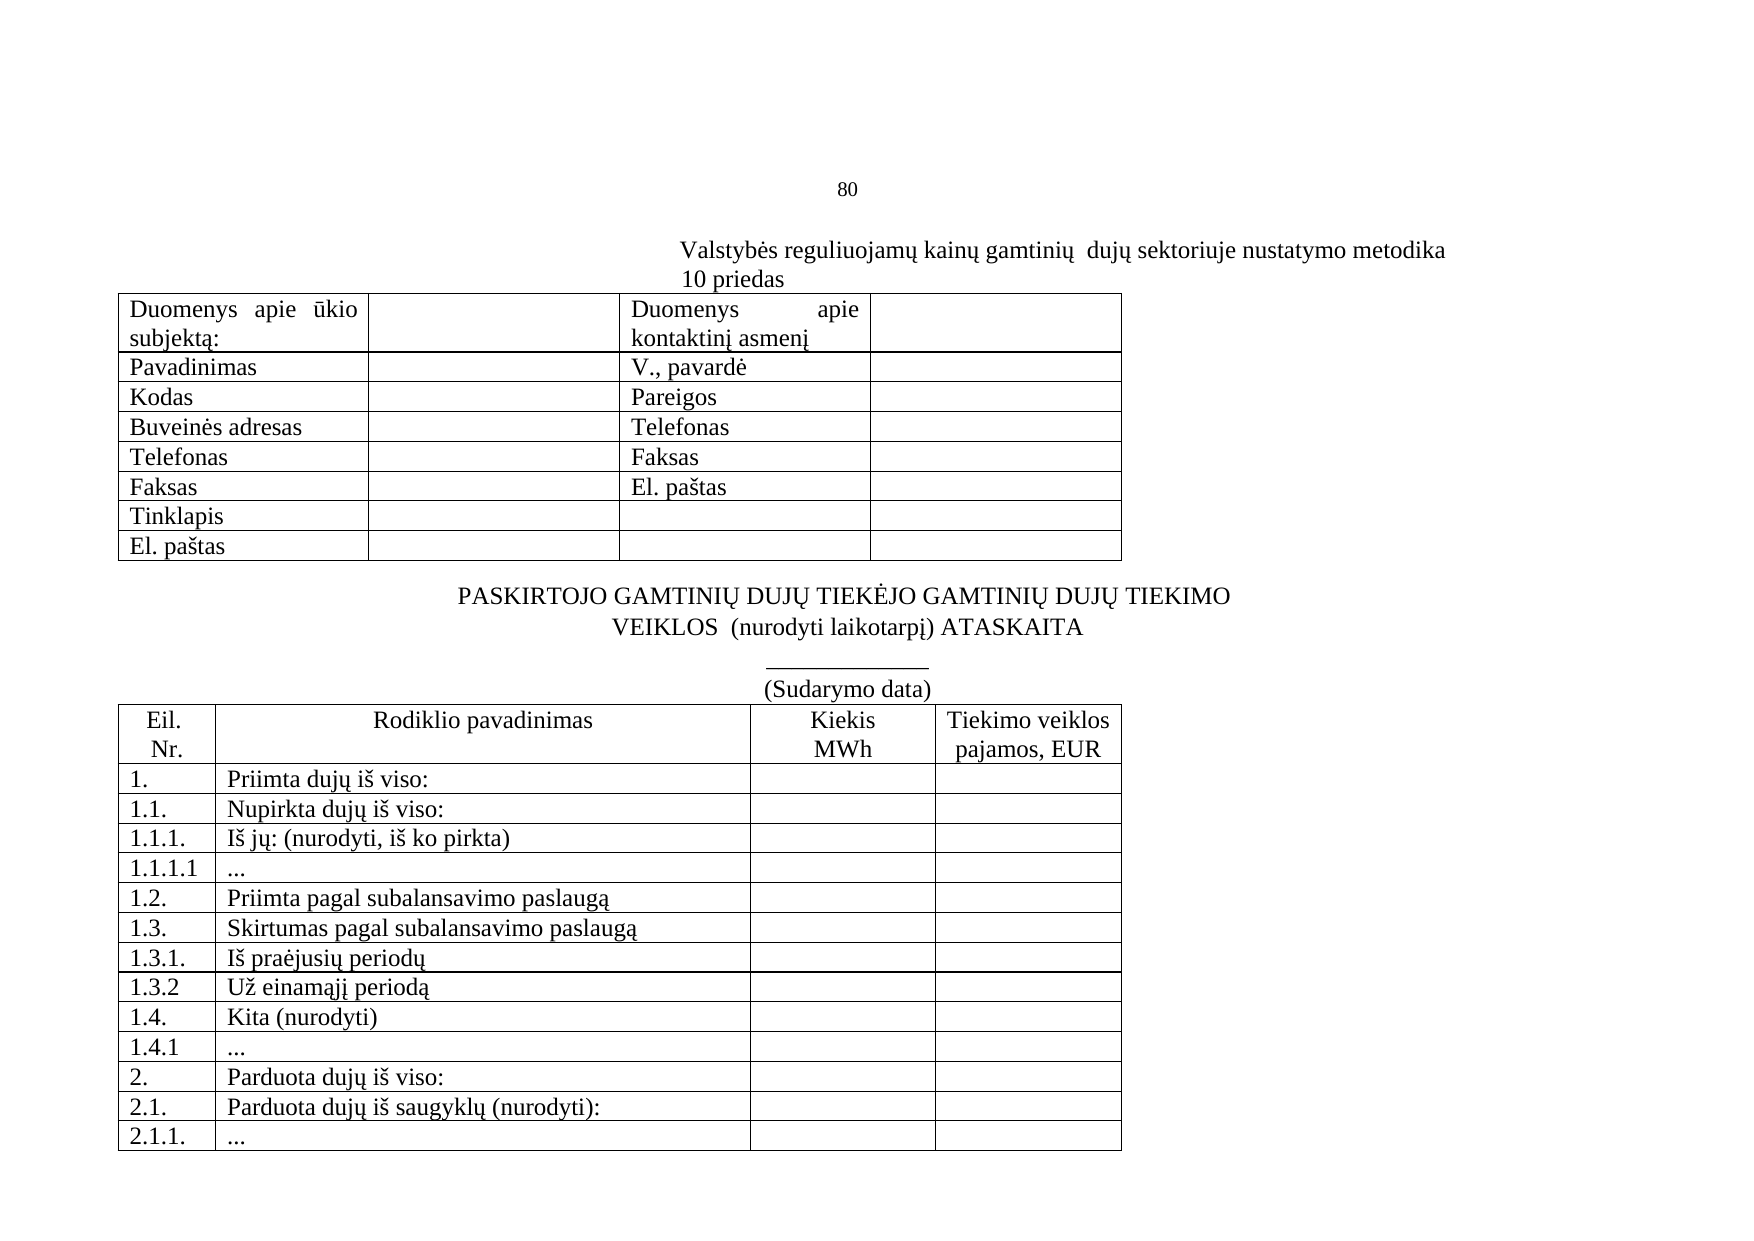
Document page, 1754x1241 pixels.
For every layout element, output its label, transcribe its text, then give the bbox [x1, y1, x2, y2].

table_cell Priimta dujų iš viso: [216, 764, 750, 793]
table_cell 1.4. [119, 1002, 215, 1031]
table_cell Kita (nurodyti) [216, 1002, 750, 1031]
table_cell [936, 883, 1121, 912]
table_header Duomenys apie ūkio subjektą: [119, 294, 368, 351]
table_cell Telefonas [620, 412, 870, 441]
table_cell [751, 764, 935, 793]
table_cell Parduota dujų iš saugyklų (nurodyti): [216, 1092, 750, 1120]
table_cell ... [216, 1121, 750, 1150]
table_cell Kodas [119, 382, 368, 411]
text Valstybės reguliuojamų kainų gamtinių dujų sektoriuje nustatymo metodika [679, 235, 1577, 264]
table_cell [936, 764, 1121, 793]
table_cell [751, 1032, 935, 1061]
table_cell Parduota dujų iš viso: [216, 1062, 750, 1091]
table_cell [871, 501, 1121, 530]
table_cell 1.3.2 [119, 973, 215, 1001]
text 10 priedas [650, 264, 1577, 293]
table_cell [369, 501, 619, 530]
table_cell Telefonas [119, 442, 368, 471]
table_cell [751, 794, 935, 822]
table_cell 1.1.1.1 [119, 853, 215, 882]
text PASKIRTOJO GAMTINIŲ DUJŲ TIEKĖJO GAMTINIŲ DUJŲ TIEKIMO [118, 581, 1577, 610]
table_cell [936, 853, 1121, 882]
table_cell [369, 412, 619, 441]
table_cell [936, 1092, 1121, 1120]
table_cell [369, 472, 619, 500]
table_cell Faksas [119, 472, 368, 500]
text VEIKLOS (nurodyti laikotarpį) ATASKAITA [118, 612, 1577, 641]
table_header [871, 294, 1121, 351]
table_cell [936, 913, 1121, 942]
table_cell [751, 913, 935, 942]
table_cell [936, 824, 1121, 852]
table_cell [369, 442, 619, 471]
table_header Tiekimo veiklos pajamos, EUR [936, 705, 1121, 763]
table_cell [369, 353, 619, 381]
table_cell 1.4.1 [119, 1032, 215, 1061]
table_header Eil. Nr. [119, 705, 215, 763]
table_cell [751, 943, 935, 971]
table_cell 1.3. [119, 913, 215, 942]
table_cell ... [216, 1032, 750, 1061]
table_cell [871, 382, 1121, 411]
table_cell [751, 824, 935, 852]
table_cell ... [216, 853, 750, 882]
table_cell [936, 943, 1121, 971]
table_cell Buveinės adresas [119, 412, 368, 441]
table_cell [871, 353, 1121, 381]
text (Sudarymo data) [118, 674, 1577, 702]
table_cell Skirtumas pagal subalansavimo paslaugą [216, 913, 750, 942]
table_cell [751, 973, 935, 1001]
table_cell Faksas [620, 442, 870, 471]
table_cell [936, 1002, 1121, 1031]
table_cell [936, 973, 1121, 1001]
table_cell [751, 1062, 935, 1091]
table_cell [936, 1062, 1121, 1091]
table_cell [751, 883, 935, 912]
table_cell [936, 794, 1121, 822]
table_cell 1. [119, 764, 215, 793]
table_cell [871, 472, 1121, 500]
table_cell 1.2. [119, 883, 215, 912]
table_cell [751, 853, 935, 882]
table_header [369, 294, 619, 351]
table_cell [751, 1092, 935, 1120]
table_cell Už einamąjį periodą [216, 973, 750, 1001]
table_cell [751, 1121, 935, 1150]
table_cell 1.1.1. [119, 824, 215, 852]
table_cell 1.3.1. [119, 943, 215, 971]
table_cell El. paštas [620, 472, 870, 500]
table_cell V., pavardė [620, 353, 870, 381]
table_cell [369, 531, 619, 560]
table_cell [871, 442, 1121, 471]
table_cell Pavadinimas [119, 353, 368, 381]
table_header Kiekis MWh [751, 705, 935, 763]
text _____________ [118, 643, 1577, 672]
table_cell Iš praėjusių periodų [216, 943, 750, 971]
table_cell Tinklapis [119, 501, 368, 530]
table_cell [620, 501, 870, 530]
table_cell [936, 1121, 1121, 1150]
table_cell Priimta pagal subalansavimo paslaugą [216, 883, 750, 912]
table_cell 2.1.1. [119, 1121, 215, 1150]
table_cell El. paštas [119, 531, 368, 560]
table_cell [369, 382, 619, 411]
table_cell Iš jų: (nurodyti, iš ko pirkta) [216, 824, 750, 852]
table_cell [751, 1002, 935, 1031]
table_header Duomenys apie kontaktinį asmenį [620, 294, 870, 351]
table_cell [620, 531, 870, 560]
table_cell [871, 531, 1121, 560]
table_cell Nupirkta dujų iš viso: [216, 794, 750, 822]
table_cell 2.1. [119, 1092, 215, 1120]
table_cell 1.1. [119, 794, 215, 822]
table_cell [936, 1032, 1121, 1061]
table_header Rodiklio pavadinimas [216, 705, 750, 763]
table_cell 2. [119, 1062, 215, 1091]
table_cell [871, 412, 1121, 441]
table_cell Pareigos [620, 382, 870, 411]
